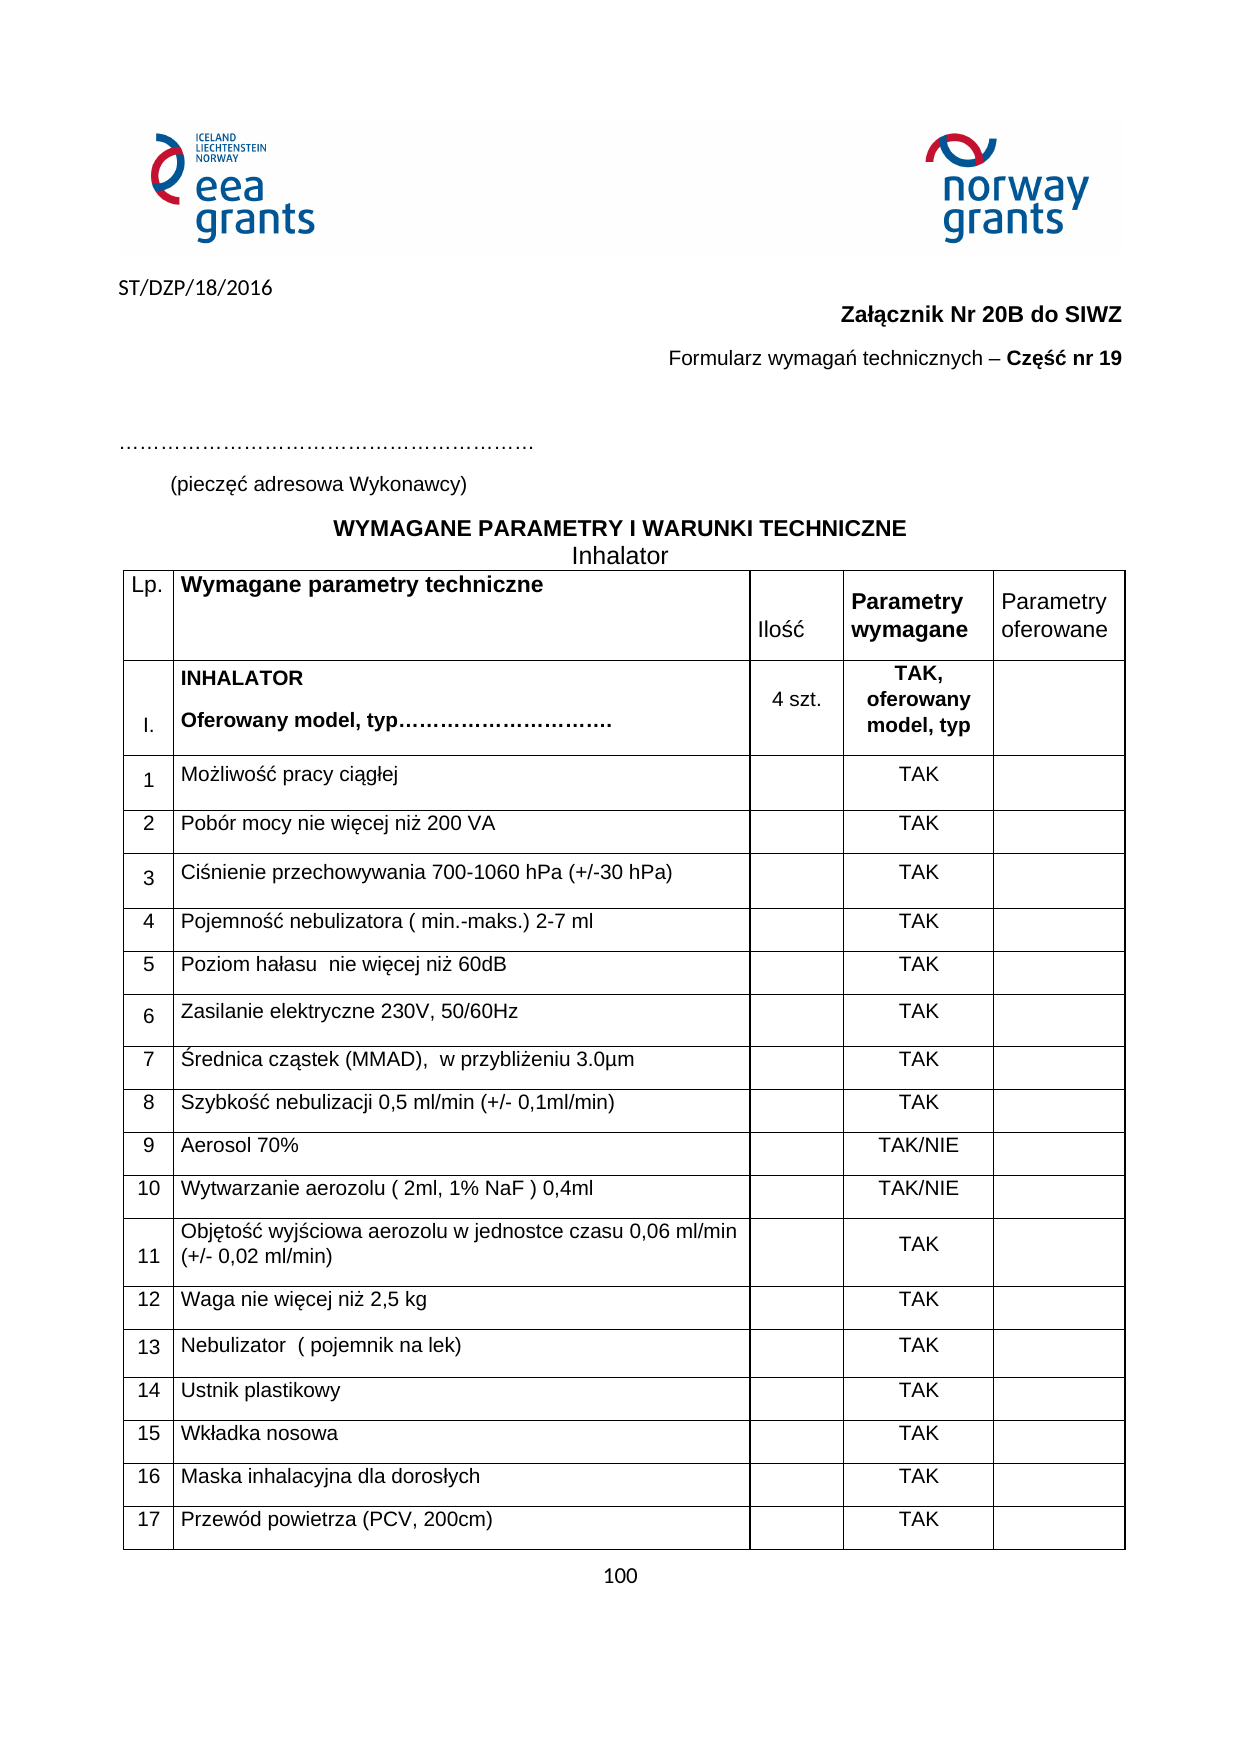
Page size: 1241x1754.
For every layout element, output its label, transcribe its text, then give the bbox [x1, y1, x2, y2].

table_cell [751, 854, 843, 908]
table_cell Wkładka nosowa [174, 1421, 749, 1463]
table_cell Nebulizator ( pojemnik na lek) [174, 1330, 749, 1377]
table_cell TAK [844, 952, 993, 994]
text Inhalator [118, 541, 1122, 570]
table_cell [994, 1133, 1124, 1175]
table_cell TAK [844, 756, 993, 810]
table_cell 7 [124, 1047, 173, 1089]
table_cell 8 [124, 1090, 173, 1132]
table_cell [751, 952, 843, 994]
text Załącznik Nr 20B do SIWZ [118, 301, 1122, 327]
table_cell Waga nie więcej niż 2,5 kg [174, 1287, 749, 1329]
table_cell [994, 1090, 1124, 1132]
table_cell Zasilanie elektryczne 230V, 50/60Hz [174, 995, 749, 1046]
table_cell [994, 1287, 1124, 1329]
table_cell 2 [124, 811, 173, 853]
table_cell [994, 1378, 1124, 1420]
table_header Parametry wymagane [844, 571, 993, 660]
table_cell [751, 1421, 843, 1463]
table_cell [751, 1219, 843, 1286]
table_cell [751, 1330, 843, 1377]
table_cell 1 [124, 756, 173, 810]
text …………………………………………………… [118, 430, 1122, 454]
table_cell TAK, oferowany model, typ [844, 661, 993, 755]
table_cell Poziom hałasu nie więcej niż 60dB [174, 952, 749, 994]
table_cell Pojemność nebulizatora ( min.-maks.) 2-7 ml [174, 909, 749, 951]
table_cell Średnica cząstek (MMAD), w przybliżeniu 3.0µm [174, 1047, 749, 1089]
table_cell [994, 811, 1124, 853]
table_cell 9 [124, 1133, 173, 1175]
table_cell [994, 1507, 1124, 1549]
table_cell TAK/NIE [844, 1176, 993, 1218]
table_cell Możliwość pracy ciągłej [174, 756, 749, 810]
table_header Lp. [124, 571, 173, 660]
table_cell [751, 1090, 843, 1132]
table_cell 12 [124, 1287, 173, 1329]
table_cell TAK [844, 1378, 993, 1420]
table_header Ilość [751, 571, 843, 660]
table_cell 5 [124, 952, 173, 994]
table_cell Przewód powietrza (PCV, 200cm) [174, 1507, 749, 1549]
table_cell TAK [844, 1047, 993, 1089]
table_cell [751, 1464, 843, 1506]
table_cell 14 [124, 1378, 173, 1420]
table_cell TAK [844, 1090, 993, 1132]
table_cell 10 [124, 1176, 173, 1218]
table_cell 4 [124, 909, 173, 951]
table_cell TAK [844, 995, 993, 1046]
table_cell 4 szt. [751, 661, 843, 755]
table_cell [751, 1507, 843, 1549]
table_cell Wytwarzanie aerozolu ( 2ml, 1% NaF ) 0,4ml [174, 1176, 749, 1218]
table_cell TAK [844, 1287, 993, 1329]
table_cell [751, 1378, 843, 1420]
table_cell [751, 1287, 843, 1329]
table_cell TAK [844, 1421, 993, 1463]
table_cell [994, 1421, 1124, 1463]
table_header Wymagane parametry techniczne [174, 571, 749, 660]
table_cell [751, 756, 843, 810]
table_cell [751, 1133, 843, 1175]
table_cell [994, 1464, 1124, 1506]
text (pieczęć adresowa Wykonawcy) [118, 472, 1122, 496]
table_cell [751, 909, 843, 951]
table_cell Ciśnienie przechowywania 700-1060 hPa (+/-30 hPa) [174, 854, 749, 908]
table_header Parametry oferowane [994, 571, 1124, 660]
table_cell [994, 995, 1124, 1046]
table_cell [751, 1047, 843, 1089]
table_cell TAK [844, 1330, 993, 1377]
table_cell TAK [844, 1464, 993, 1506]
table_cell Pobór mocy nie więcej niż 200 VA [174, 811, 749, 853]
table_cell [751, 811, 843, 853]
text WYMAGANE PARAMETRY I WARUNKI TECHNICZNE [118, 514, 1122, 541]
table_cell [994, 854, 1124, 908]
text Formularz wymagań technicznych – Część nr 19 [118, 345, 1122, 369]
table_cell [994, 1330, 1124, 1377]
table_cell [994, 952, 1124, 994]
table_cell TAK/NIE [844, 1133, 993, 1175]
table_cell 13 [124, 1330, 173, 1377]
table_cell TAK [844, 909, 993, 951]
table_cell [994, 1176, 1124, 1218]
table_cell TAK [844, 1507, 993, 1549]
table_cell [751, 1176, 843, 1218]
table_cell 3 [124, 854, 173, 908]
table_cell 17 [124, 1507, 173, 1549]
table_cell Objętość wyjściowa aerozolu w jednostce czasu 0,06 ml/min (+/- 0,02 ml/min) [174, 1219, 749, 1286]
table_cell 6 [124, 995, 173, 1046]
table_cell [751, 995, 843, 1046]
table_cell INHALATOR Oferowany model, typ…………………………. [174, 661, 749, 755]
table_cell 15 [124, 1421, 173, 1463]
table_cell Maska inhalacyjna dla dorosłych [174, 1464, 749, 1506]
table_cell TAK [844, 811, 993, 853]
table_cell I. [124, 661, 173, 755]
table_cell [994, 909, 1124, 951]
table_cell Szybkość nebulizacji 0,5 ml/min (+/- 0,1ml/min) [174, 1090, 749, 1132]
table_cell [994, 1047, 1124, 1089]
table_cell Aerosol 70% [174, 1133, 749, 1175]
table_cell [994, 661, 1124, 755]
table_cell 11 [124, 1219, 173, 1286]
table_cell Ustnik plastikowy [174, 1378, 749, 1420]
table_cell TAK [844, 854, 993, 908]
table_cell [994, 756, 1124, 810]
table_cell TAK [844, 1219, 993, 1286]
table_cell 16 [124, 1464, 173, 1506]
table_cell [994, 1219, 1124, 1286]
